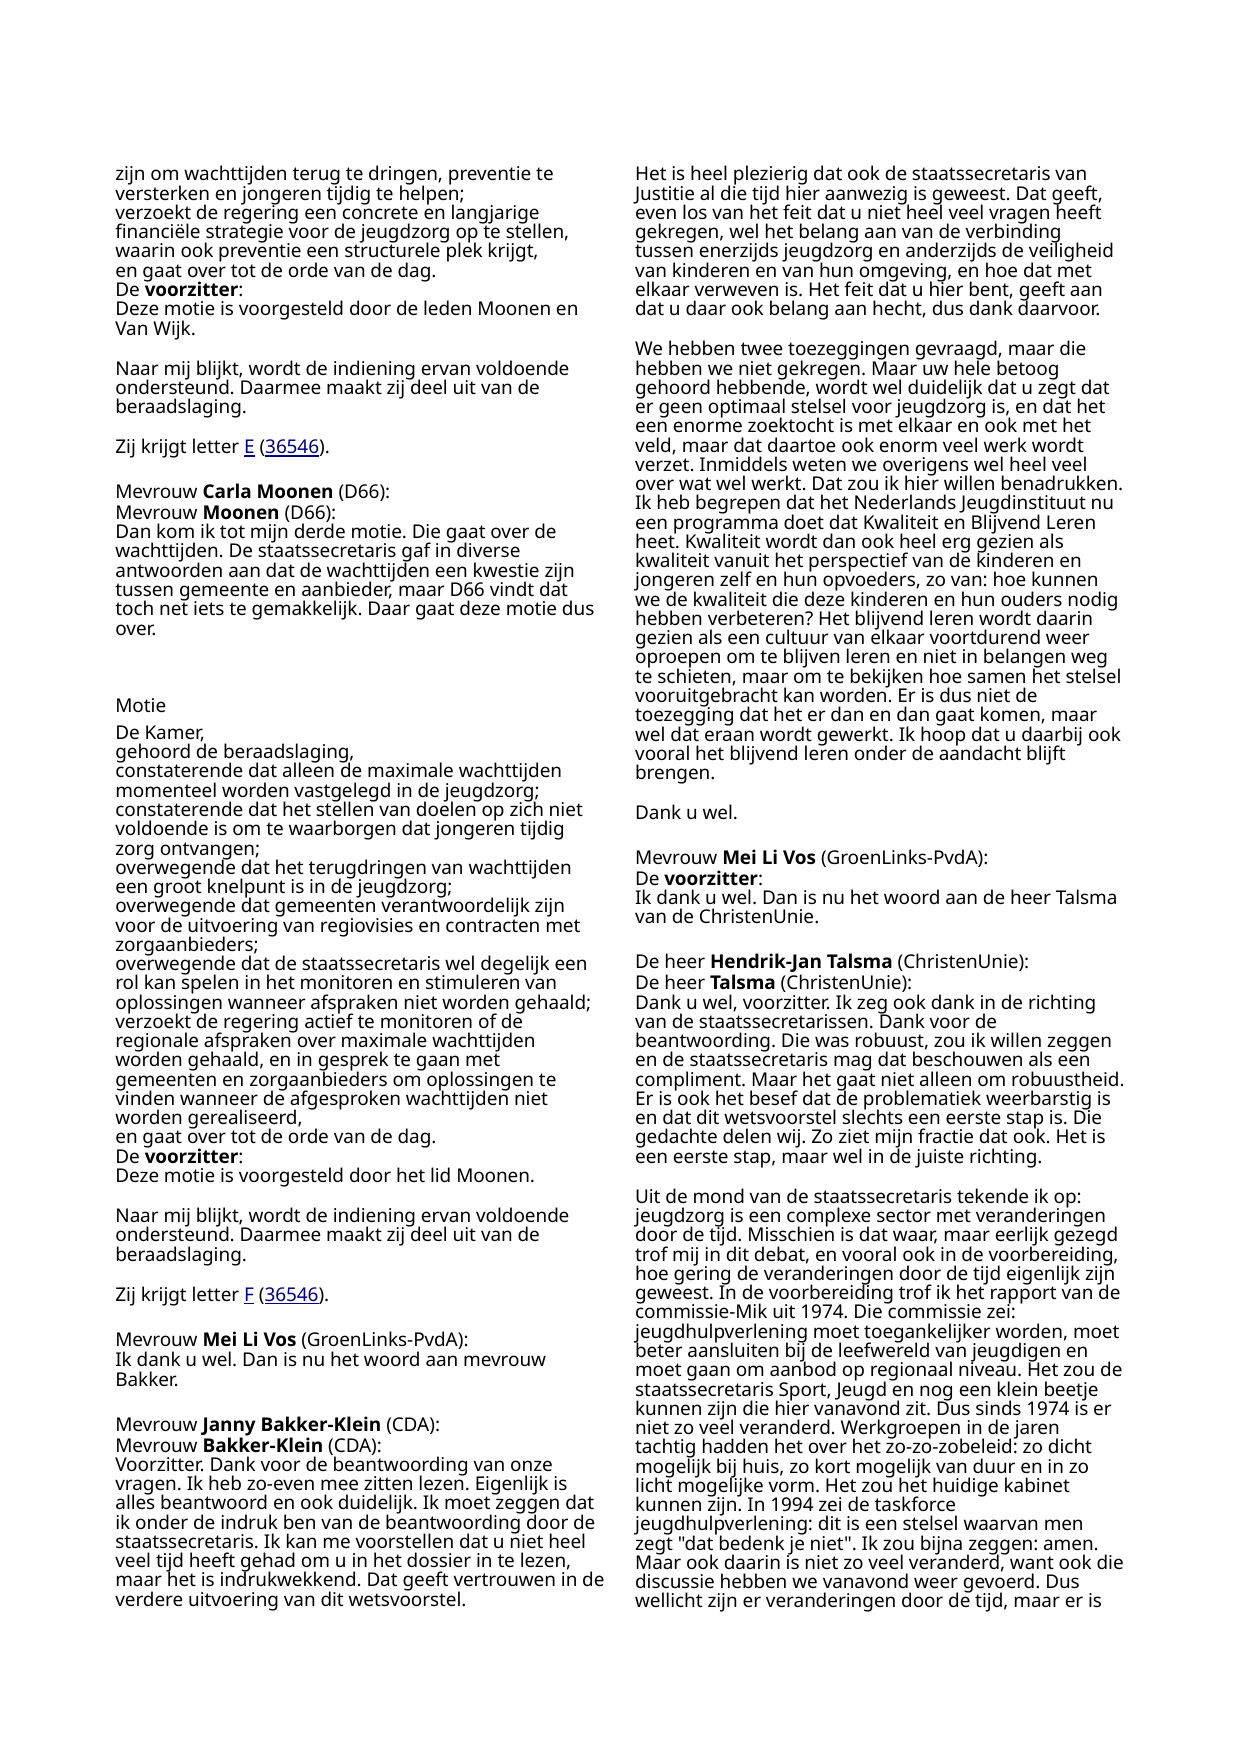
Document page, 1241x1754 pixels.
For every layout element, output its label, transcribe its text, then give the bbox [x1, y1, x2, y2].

text Dan kom ik tot mijn derde motie. Die gaat over de wachttijden. De staatssecretaris gaf in diverse antwoorden aan dat de wachttijden een kwestie zijn tussen gemeente en aanbieder, maar D66 vindt dat toch net iets te gemakkelijk. Daar gaat deze motie dus over. [115, 523, 605, 639]
text Zij krijgt letter F (36546). [115, 1286, 605, 1305]
text Ik dank u wel. Dan is nu het woord aan de heer Talsma van de ChristenUnie. [635, 889, 1125, 928]
text De Kamer, [115, 724, 605, 743]
text Mevrouw Carla Moonen (D66): [115, 478, 605, 504]
text Deze motie is voorgesteld door de leden Moonen en Van Wijk. [115, 300, 605, 339]
text en gaat over tot de orde van de dag. [115, 262, 605, 281]
text constaterende dat alleen de maximale wachttijden momenteel worden vastgelegd in de jeugdzorg; [115, 762, 605, 801]
text Zij krijgt letter E (36546). [115, 438, 605, 457]
text De voorzitter: [635, 870, 1125, 889]
text overwegende dat gemeenten verantwoordelijk zijn voor de uitvoering van regiovisies en contracten met zorgaanbieders; [115, 897, 605, 955]
text overwegende dat het terugdringen van wachttijden een groot knelpunt is in de jeugdzorg; [115, 859, 605, 897]
text verzoekt de regering een concrete en langjarige financiële strategie voor de jeugdzorg op te stellen, waarin ook preventie een structurele plek krijgt, [115, 204, 605, 262]
text Mevrouw Janny Bakker-Klein (CDA): [115, 1411, 605, 1437]
text De voorzitter: [115, 281, 605, 300]
text Voorzitter. Dank voor de beantwoording van onze vragen. Ik heb zo-even mee zitten lezen. Eigenlijk is alles beantwoord en ook duidelijk. Ik moet zeggen dat ik onder de indruk ben van de beantwoording door de staatssecretaris. Ik kan me voorstellen dat u niet heel veel tijd heeft gehad om u in het dossier in te lezen, maar het is indrukwekkend. Dat geeft vertrouwen in de verdere uitvoering van dit wetsvoorstel. [115, 1456, 605, 1610]
text Mevrouw Moonen (D66): [115, 504, 605, 523]
text De voorzitter: [115, 1148, 605, 1167]
text zijn om wachttijden terug te dringen, preventie te versterken en jongeren tijdig te helpen; [115, 165, 605, 204]
text Deze motie is voorgesteld door het lid Moonen. [115, 1167, 605, 1186]
text gehoord de beraadslaging, [115, 743, 605, 762]
text Uit de mond van de staatssecretaris tekende ik op: jeugdzorg is een complexe sector met veranderingen door de tijd. Misschien is dat waar, maar eerlijk gezegd trof mij in dit debat, en vooral ook in de voorbereiding, hoe gering de veranderingen door de tijd eigenlijk zijn geweest. In de voorbereiding trof ik het rapport van de commissie-Mik uit 1974. Die commissie zei: jeugdhulpverlening moet toegankelijker worden, moet beter aansluiten bij de leefwereld van jeugdigen en moet gaan om aanbod op regionaal niveau. Het zou de staatssecretaris Sport, Jeugd en nog een klein beetje kunnen zijn die hier vanavond zit. Dus sinds 1974 is er niet zo veel veranderd. Werkgroepen in de jaren tachtig hadden het over het zo-zo-zobeleid: zo dicht mogelijk bij huis, zo kort mogelijk van duur en in zo licht mogelijke vorm. Het zou het huidige kabinet kunnen zijn. In 1994 zei de taskforce jeugdhulpverlening: dit is een stelsel waarvan men zegt "dat bedenk je niet". Ik zou bijna zeggen: amen. Maar ook daarin is niet zo veel veranderd, want ook die discussie hebben we vanavond weer gevoerd. Dus wellicht zijn er veranderingen door de tijd, maar er is [635, 1188, 1125, 1612]
text en gaat over tot de orde van de dag. [115, 1128, 605, 1148]
text Naar mij blijkt, wordt de indiening ervan voldoende ondersteund. Daarmee maakt zij deel uit van de beraadslaging. [115, 359, 605, 417]
text Mevrouw Bakker-Klein (CDA): [115, 1437, 605, 1456]
text De heer Talsma (ChristenUnie): [635, 974, 1125, 994]
text De heer Hendrik-Jan Talsma (ChristenUnie): [635, 949, 1125, 974]
text Naar mij blijkt, wordt de indiening ervan voldoende ondersteund. Daarmee maakt zij deel uit van de beraadslaging. [115, 1207, 605, 1265]
text verzoekt de regering actief te monitoren of de regionale afspraken over maximale wachttijden worden gehaald, en in gesprek te gaan met gemeenten en zorgaanbieders om oplossingen te vinden wanneer de afgesproken wachttijden niet worden gerealiseerd, [115, 1013, 605, 1128]
text Mevrouw Mei Li Vos (GroenLinks-PvdA): [635, 844, 1125, 870]
text Ik dank u wel. Dan is nu het woord aan mevrouw Bakker. [115, 1351, 605, 1390]
text Motie [115, 692, 605, 718]
text Dank u wel, voorzitter. Ik zeg ook dank in de richting van de staatssecretarissen. Dank voor de beantwoording. Die was robuust, zou ik willen zeggen en de staatssecretaris mag dat beschouwen als een compliment. Maar het gaat niet alleen om robuustheid. Er is ook het besef dat de problematiek weerbarstig is en dat dit wetsvoorstel slechts een eerste stap is. Die gedachte delen wij. Zo ziet mijn fractie dat ook. Het is een eerste stap, maar wel in de juiste richting. [635, 994, 1125, 1167]
text constaterende dat het stellen van doelen op zich niet voldoende is om te waarborgen dat jongeren tijdig zorg ontvangen; [115, 801, 605, 859]
text We hebben twee toezeggingen gevraagd, maar die hebben we niet gekregen. Maar uw hele betoog gehoord hebbende, wordt wel duidelijk dat u zegt dat er geen optimaal stelsel voor jeugdzorg is, en dat het een enorme zoektocht is met elkaar en ook met het veld, maar dat daartoe ook enorm veel werk wordt verzet. Inmiddels weten we overigens wel heel veel over wat wel werkt. Dat zou ik hier willen benadrukken. Ik heb begrepen dat het Nederlands Jeugdinstituut nu een programma doet dat Kwaliteit en Blijvend Leren heet. Kwaliteit wordt dan ook heel erg gezien als kwaliteit vanuit het perspectief van de kinderen en jongeren zelf en hun opvoeders, zo van: hoe kunnen we de kwaliteit die deze kinderen en hun ouders nodig hebben verbeteren? Het blijvend leren wordt daarin gezien als een cultuur van elkaar voortdurend weer oproepen om te blijven leren en niet in belangen weg te schieten, maar om te bekijken hoe samen het stelsel vooruitgebracht kan worden. Er is dus niet de toezegging dat het er dan en dan gaat komen, maar wel dat eraan wordt gewerkt. Ik hoop dat u daarbij ook vooral het blijvend leren onder de aandacht blijft brengen. [635, 340, 1125, 783]
text Het is heel plezierig dat ook de staatssecretaris van Justitie al die tijd hier aanwezig is geweest. Dat geeft, even los van het feit dat u niet heel veel vragen heeft gekregen, wel het belang aan van de verbinding tussen enerzijds jeugdzorg en anderzijds de veiligheid van kinderen en van hun omgeving, en hoe dat met elkaar verweven is. Het feit dat u hier bent, geeft aan dat u daar ook belang aan hecht, dus dank daarvoor. [635, 165, 1125, 319]
text overwegende dat de staatssecretaris wel degelijk een rol kan spelen in het monitoren en stimuleren van oplossingen wanneer afspraken niet worden gehaald; [115, 955, 605, 1013]
text Mevrouw Mei Li Vos (GroenLinks-PvdA): [115, 1326, 605, 1351]
text Dank u wel. [635, 804, 1125, 823]
